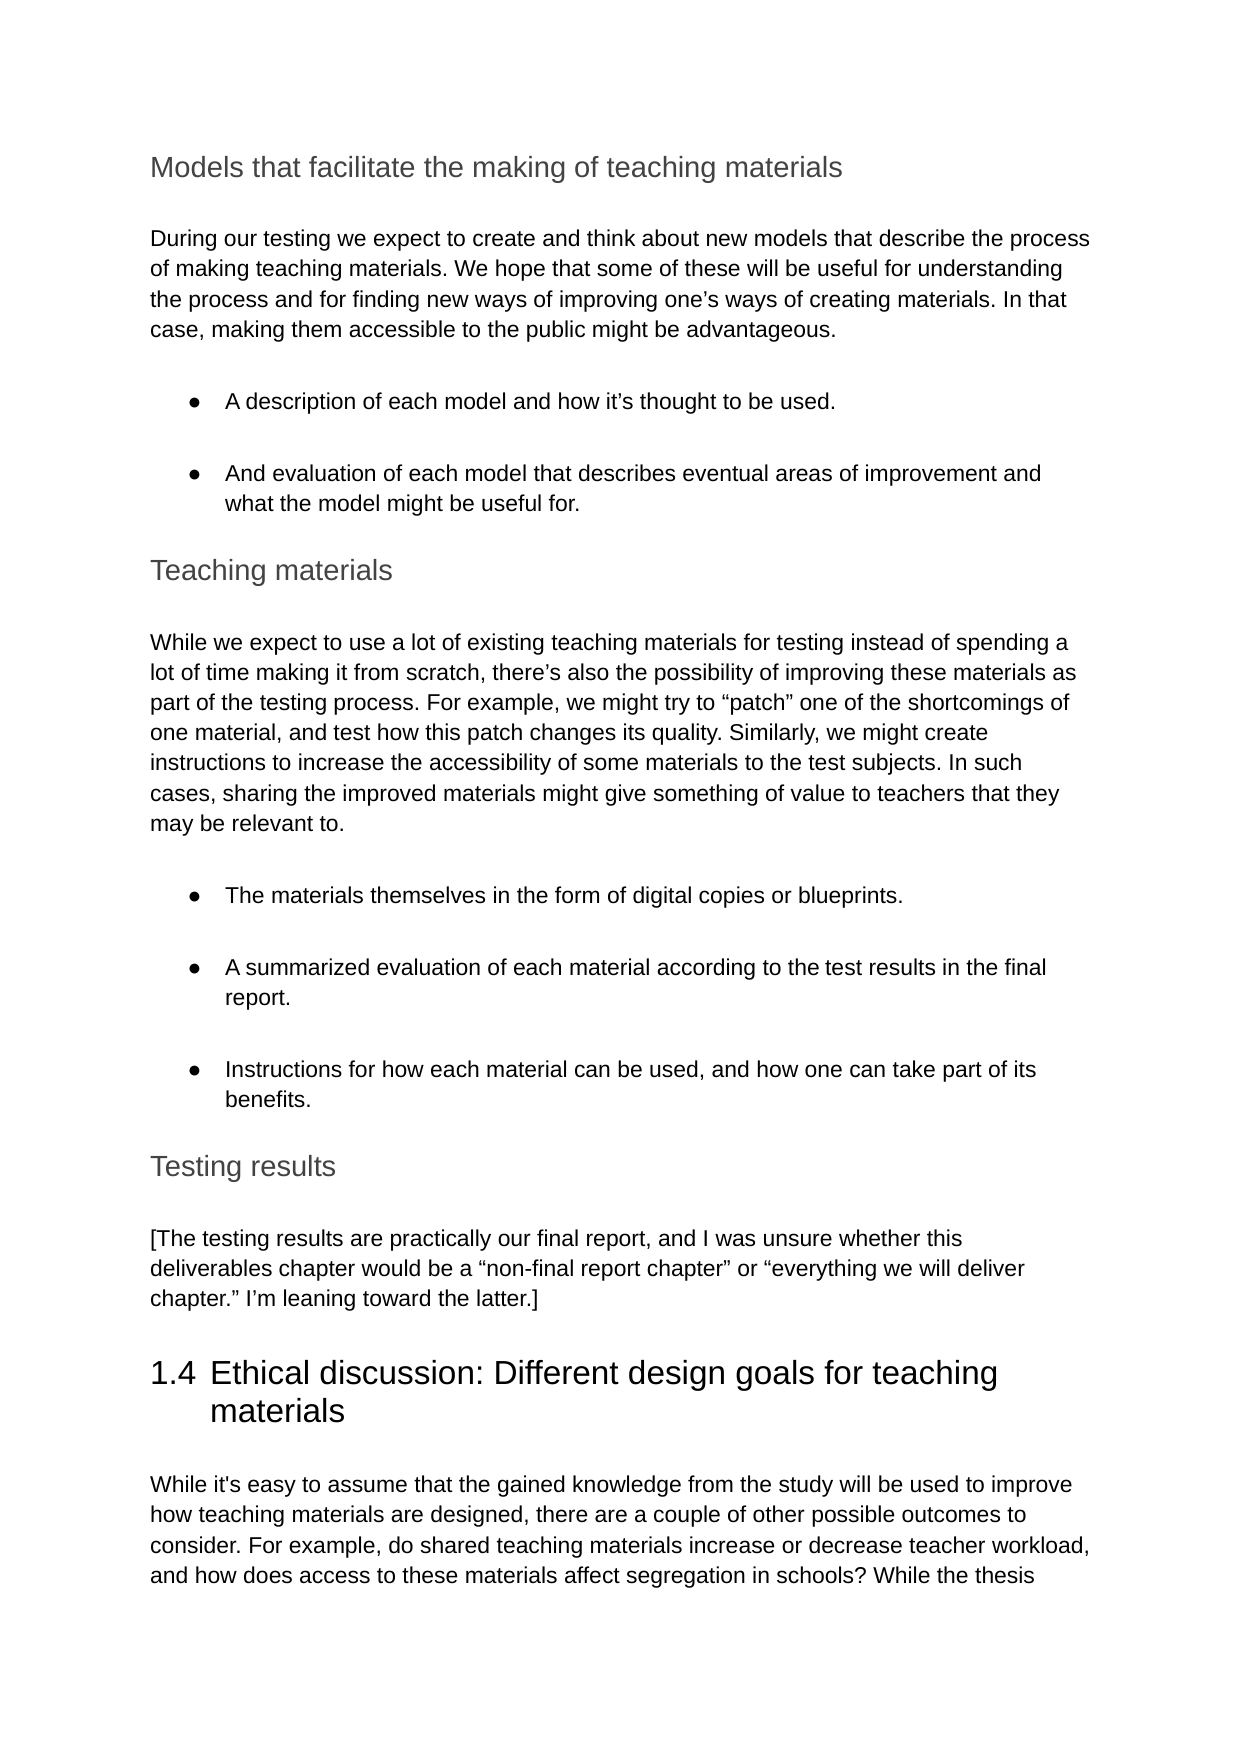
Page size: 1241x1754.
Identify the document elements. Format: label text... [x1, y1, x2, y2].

list The materials themselves in the form of digital copies or blueprints. [187, 882, 1090, 908]
list A description of each model and how it’s thought to be used. [187, 388, 1090, 414]
text While it's easy to assume that the gained knowledge from the study will be used to improve how teaching materials are designed, there are a couple of other possible outcomes to consider. For example, do shared teaching materials increase or decrease teacher workload, and how does access to these materials affect segregation in schools? While the thesis [150, 1471, 1090, 1588]
subtitle Ethical discussion: Different design goals for teaching materials [150, 1353, 1090, 1429]
text During our testing we expect to create and think about new models that describe the process of making teaching materials. We hope that some of these will be useful for understanding the process and for finding new ways of improving one’s ways of creating materials. In that case, making them accessible to the public might be advantageous. [150, 225, 1090, 342]
subtitle Models that facilitate the making of teaching materials [150, 150, 1090, 183]
text While we expect to use a lot of existing teaching materials for testing instead of spending a lot of time making it from scratch, there’s also the possibility of improving these materials as part of the testing process. For example, we might try to “patch” one of the shortcomings of one material, and test how this patch changes its quality. Similarly, we might create instructions to increase the accessibility of some materials to the test subjects. In such cases, sharing the improved materials might give something of value to teachers that they may be relevant to. [150, 628, 1090, 836]
list A summarized evaluation of each material according to the test results in the final report. [187, 953, 1090, 1010]
list And evaluation of each model that describes eventual areas of improvement and what the model might be useful for. [187, 459, 1090, 516]
text [The testing results are practically our final report, and I was unsure whether this deliverables chapter would be a “non-final report chapter” or “everything we will deliver chapter.” I’m leaning toward the latter.] [150, 1224, 1090, 1311]
subtitle Testing results [150, 1149, 1090, 1183]
list Instructions for how each material can be used, and how one can take part of its benefits. [187, 1056, 1090, 1112]
subtitle Teaching materials [150, 553, 1090, 587]
